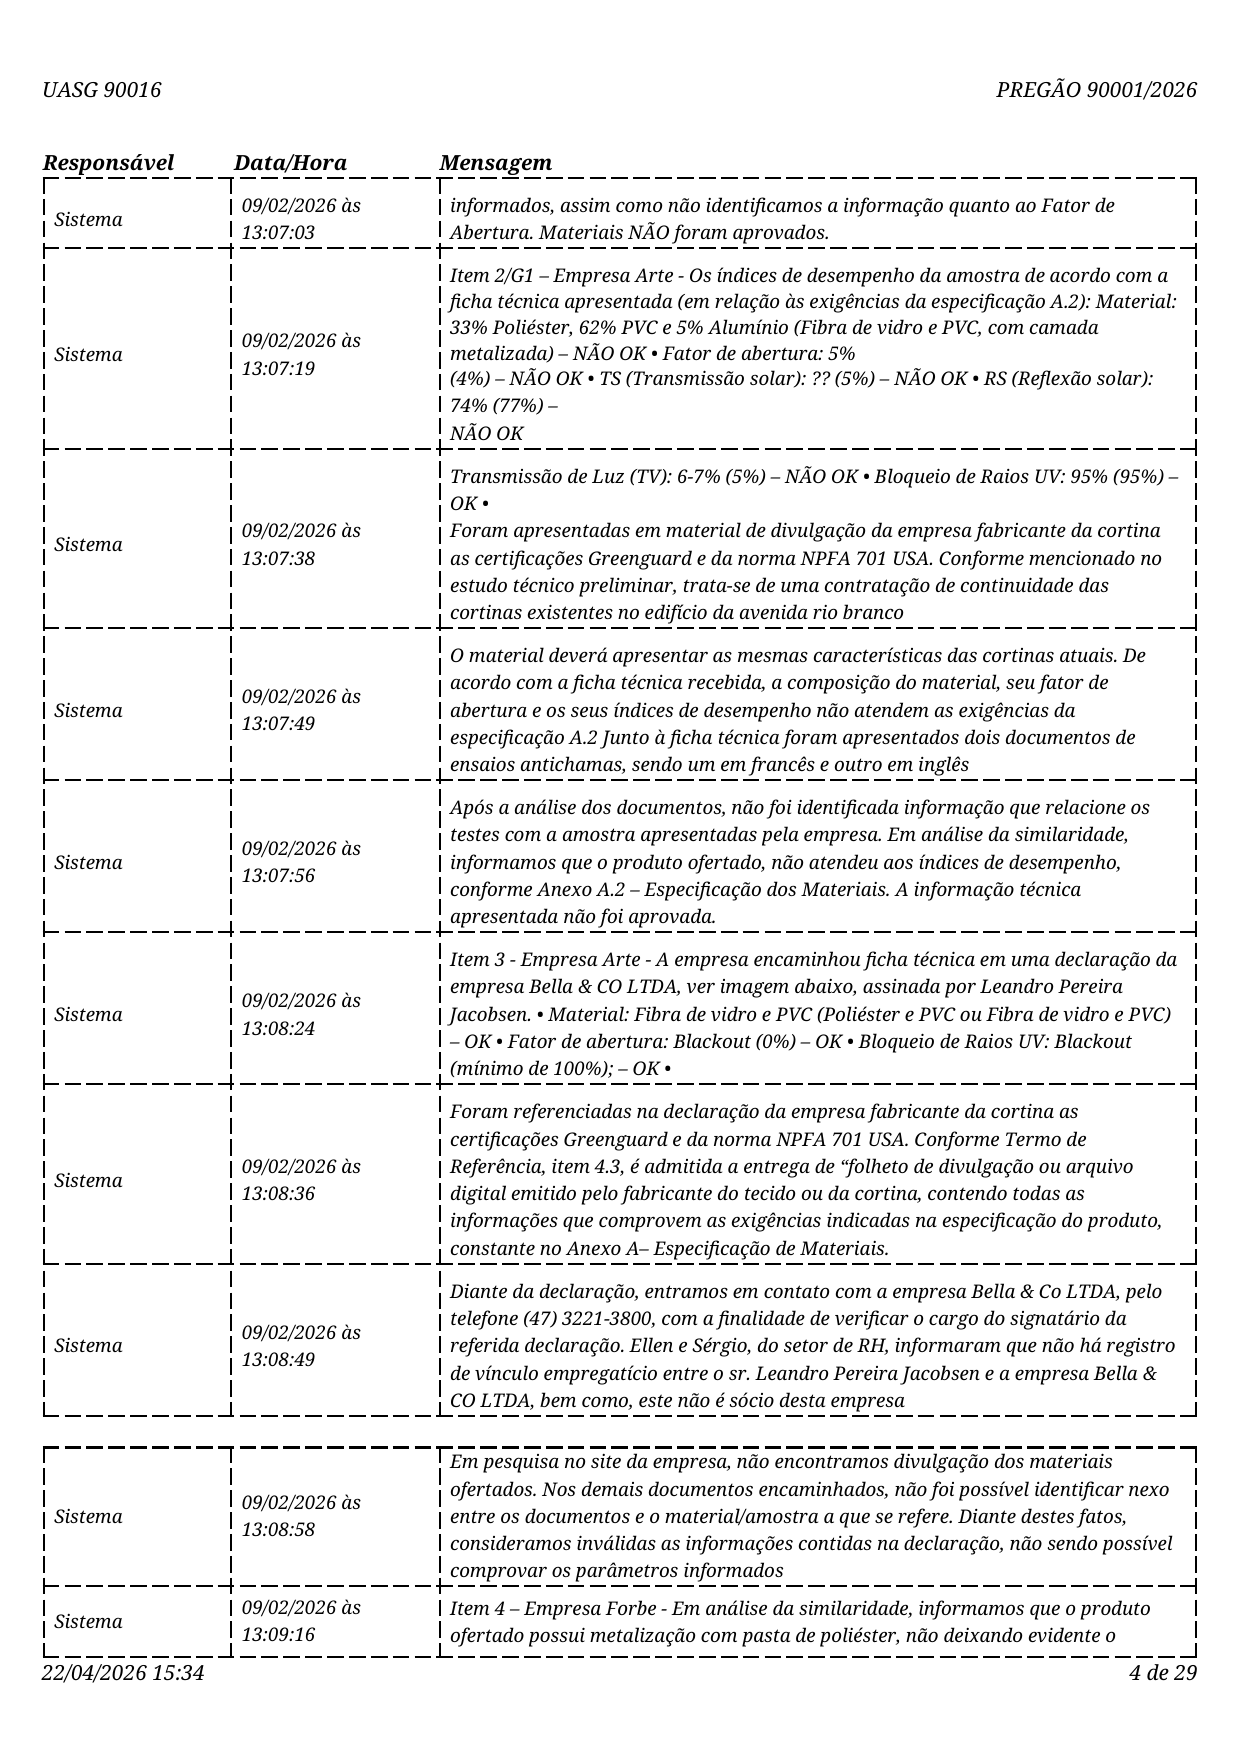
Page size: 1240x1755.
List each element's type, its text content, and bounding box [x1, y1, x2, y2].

table_header Em pesquisa no site da empresa, não encontramos divulgação dos materiais ofertados. Nos demais documentos encaminhados, não foi possível identificar nexo entre os documentos e o material/amostra a que se refere. Diante destes fatos, consideramos inválidas as informações contidas na declaração, não sendo possível comprovar os parâmetros informados [440, 1446, 1196, 1585]
table_cell Após a análise dos documentos, não foi identificada informação que relacione os testes com a amostra apresentadas pela empresa. Em análise da similaridade, informamos que o produto ofertado, não atendeu aos índices de desempenho, conforme Anexo A.2 – Especificação dos Materiais. A informação técnica apresentada não foi aprovada. [440, 779, 1196, 931]
table_header 09/02/2026 às 13:08:58 [231, 1446, 439, 1585]
table_cell 09/02/2026 às 13:07:03 [231, 177, 439, 247]
table_cell Sistema [44, 177, 231, 247]
table_cell Item 2/G1 – Empresa Arte - Os índices de desempenho da amostra de acordo com a ficha técnica apresentada (em relação às exigências da especificação A.2): Material: 33% Poliéster, 62% PVC e 5% Alumínio (Fibra de vidro e PVC, com camada metalizada) – NÃO OK • Fator de abertura: 5% (4%) – NÃO OK • TS (Transmissão solar): ?? (5%) – NÃO OK • RS (Reflexão solar): 74% (77%) – NÃO OK [440, 247, 1196, 447]
table_header Sistema [44, 1446, 231, 1585]
table_cell O material deverá apresentar as mesmas características das cortinas atuais. De acordo com a ficha técnica recebida, a composição do material, seu fator de abertura e os seus índices de desempenho não atendem as exigências da especificação A.2 Junto à ficha técnica foram apresentados dois documentos de ensaios antichamas, sendo um em francês e outro em inglês [440, 627, 1196, 779]
table_cell Diante da declaração, entramos em contato com a empresa Bella & Co LTDA, pelo telefone (47) 3221-3800, com a finalidade de verificar o cargo do signatário da referida declaração. Ellen e Sérgio, do setor de RH, informaram que não há registro de vínculo empregatício entre o sr. Leandro Pereira Jacobsen e a empresa Bella & CO LTDA, bem como, este não é sócio desta empresa [440, 1263, 1196, 1414]
table_cell 09/02/2026 às 13:07:19 [231, 247, 439, 447]
table_cell Sistema [44, 247, 231, 447]
table_cell Sistema [44, 931, 231, 1083]
table_cell informados, assim como não identificamos a informação quanto ao Fator de Abertura. Materiais NÃO foram aprovados. [440, 177, 1196, 247]
table_cell Sistema [44, 627, 231, 779]
table_cell Sistema [44, 1263, 231, 1414]
table_cell Sistema [44, 779, 231, 931]
table_cell Foram referenciadas na declaração da empresa fabricante da cortina as certificações Greenguard e da norma NPFA 701 USA. Conforme Termo de Referência, item 4.3, é admitida a entrega de “folheto de divulgação ou arquivo digital emitido pelo fabricante do tecido ou da cortina, contendo todas as informações que comprovem as exigências indicadas na especificação do produto, constante no Anexo A– Especificação de Materiais. [440, 1083, 1196, 1262]
table_cell Sistema [44, 1585, 231, 1656]
table_cell 09/02/2026 às 13:08:36 [231, 1083, 439, 1262]
table_cell 09/02/2026 às 13:07:38 [231, 448, 439, 627]
table_cell Item 3 - Empresa Arte - A empresa encaminhou ficha técnica em uma declaração da empresa Bella & CO LTDA, ver imagem abaixo, assinada por Leandro Pereira Jacobsen. • Material: Fibra de vidro e PVC (Poliéster e PVC ou Fibra de vidro e PVC) – OK • Fator de abertura: Blackout (0%) – OK • Bloqueio de Raios UV: Blackout (mínimo de 100%); – OK • [440, 931, 1196, 1083]
table_cell 09/02/2026 às 13:07:56 [231, 779, 439, 931]
table_cell 09/02/2026 às 13:09:16 [231, 1585, 439, 1656]
table_cell Sistema [44, 1083, 231, 1262]
table_cell Item 4 – Empresa Forbe - Em análise da similaridade, informamos que o produto ofertado possui metalização com pasta de poliéster, não deixando evidente o [440, 1585, 1196, 1656]
table_cell 09/02/2026 às 13:08:49 [231, 1263, 439, 1414]
table_cell 09/02/2026 às 13:07:49 [231, 627, 439, 779]
table_cell Transmissão de Luz (TV): 6-7% (5%) – NÃO OK • Bloqueio de Raios UV: 95% (95%) – OK • Foram apresentadas em material de divulgação da empresa fabricante da cortina as certificações Greenguard e da norma NPFA 701 USA. Conforme mencionado no estudo técnico preliminar, trata-se de uma contratação de continuidade das cortinas existentes no edifício da avenida rio branco [440, 448, 1196, 627]
table_cell 09/02/2026 às 13:08:24 [231, 931, 439, 1083]
table_cell Sistema [44, 448, 231, 627]
